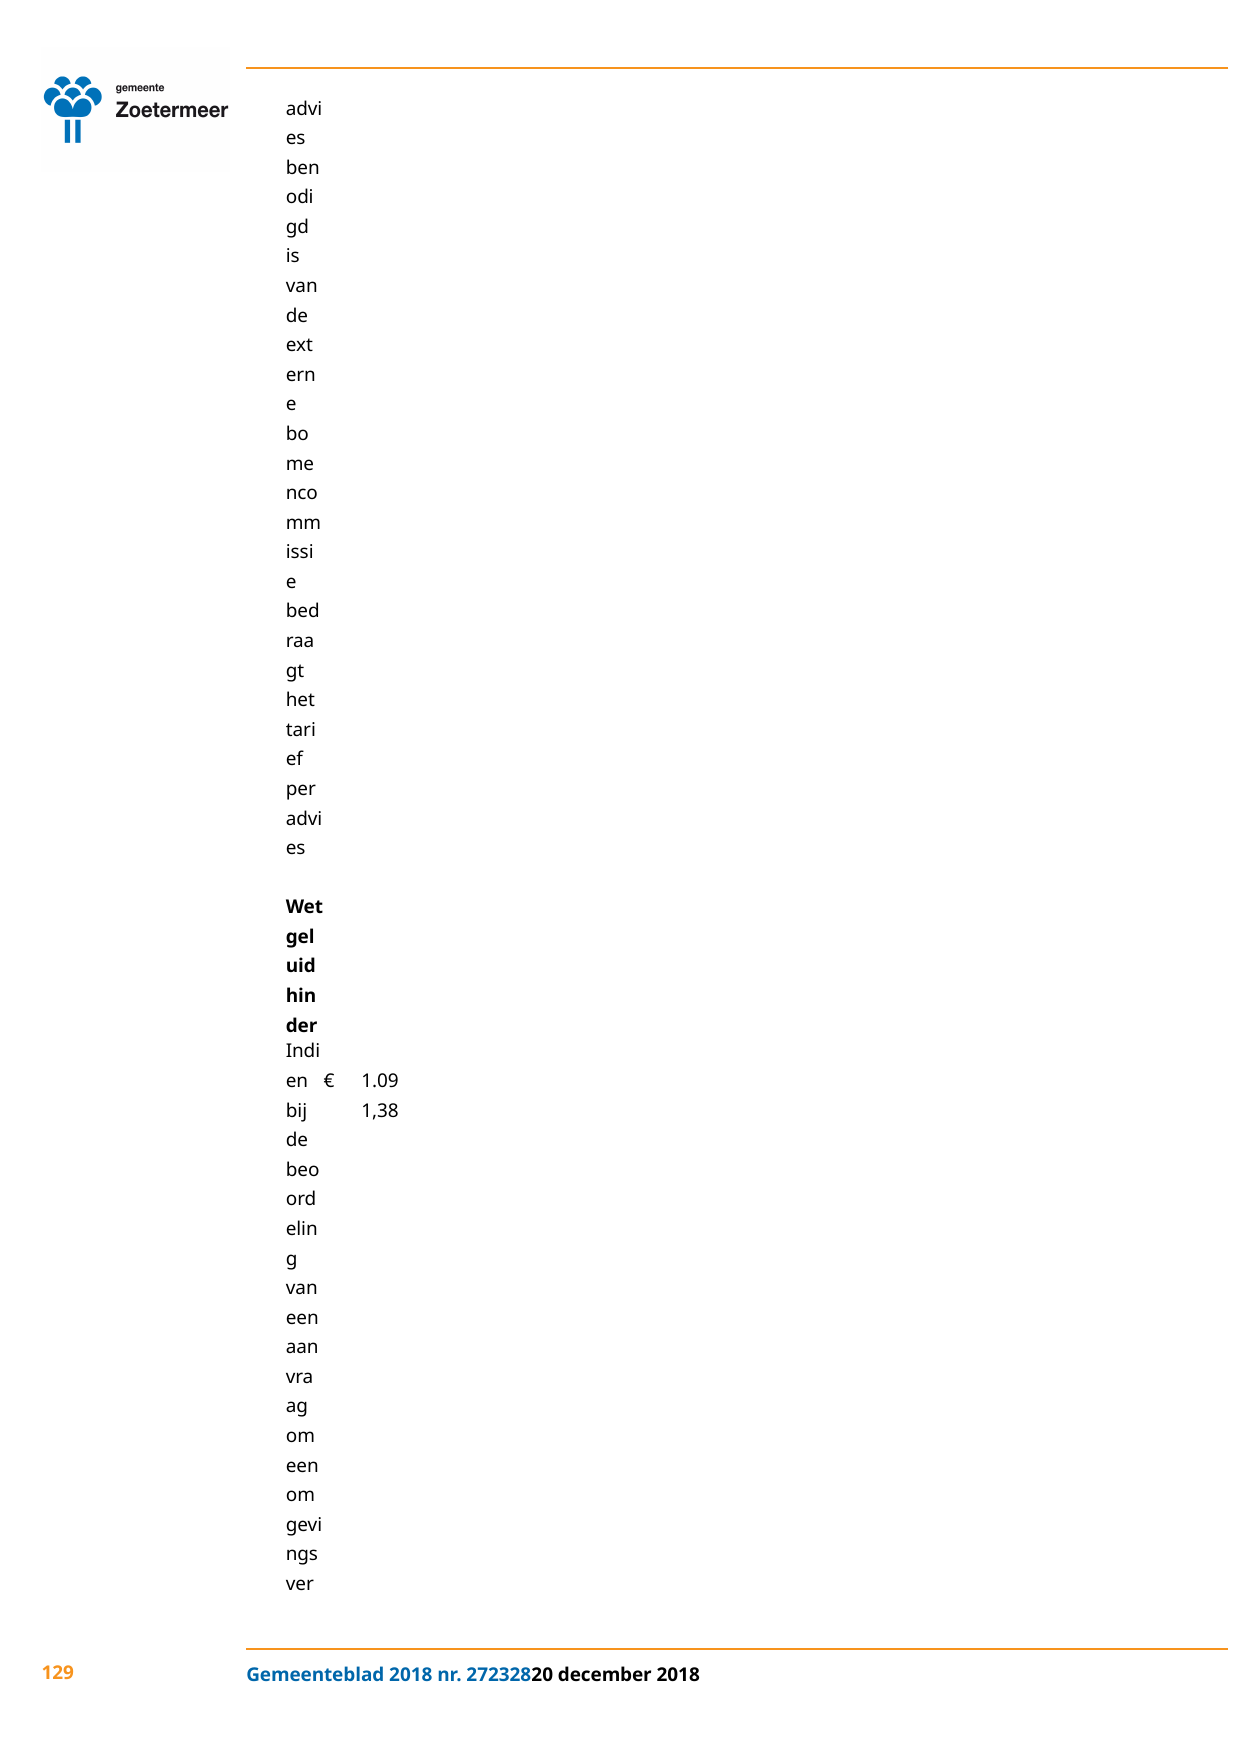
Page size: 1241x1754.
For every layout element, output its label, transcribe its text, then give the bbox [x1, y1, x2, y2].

table_cell € [323, 1038, 361, 1596]
table_cell [323, 95, 361, 1038]
table_cell [248, 95, 286, 1038]
table_cell [361, 95, 398, 1038]
table_cell Indien bij de beoordeling van een aanvraag om een omgevingsver [286, 1038, 323, 1596]
table_cell [248, 1038, 286, 1596]
table_cell advies benodigd is van de externe bomencommissie bedraagt het tarief per advies Wet geluidhinder [286, 95, 323, 1038]
picture [41, 47, 231, 172]
table_cell 1.091,38 [361, 1038, 398, 1596]
